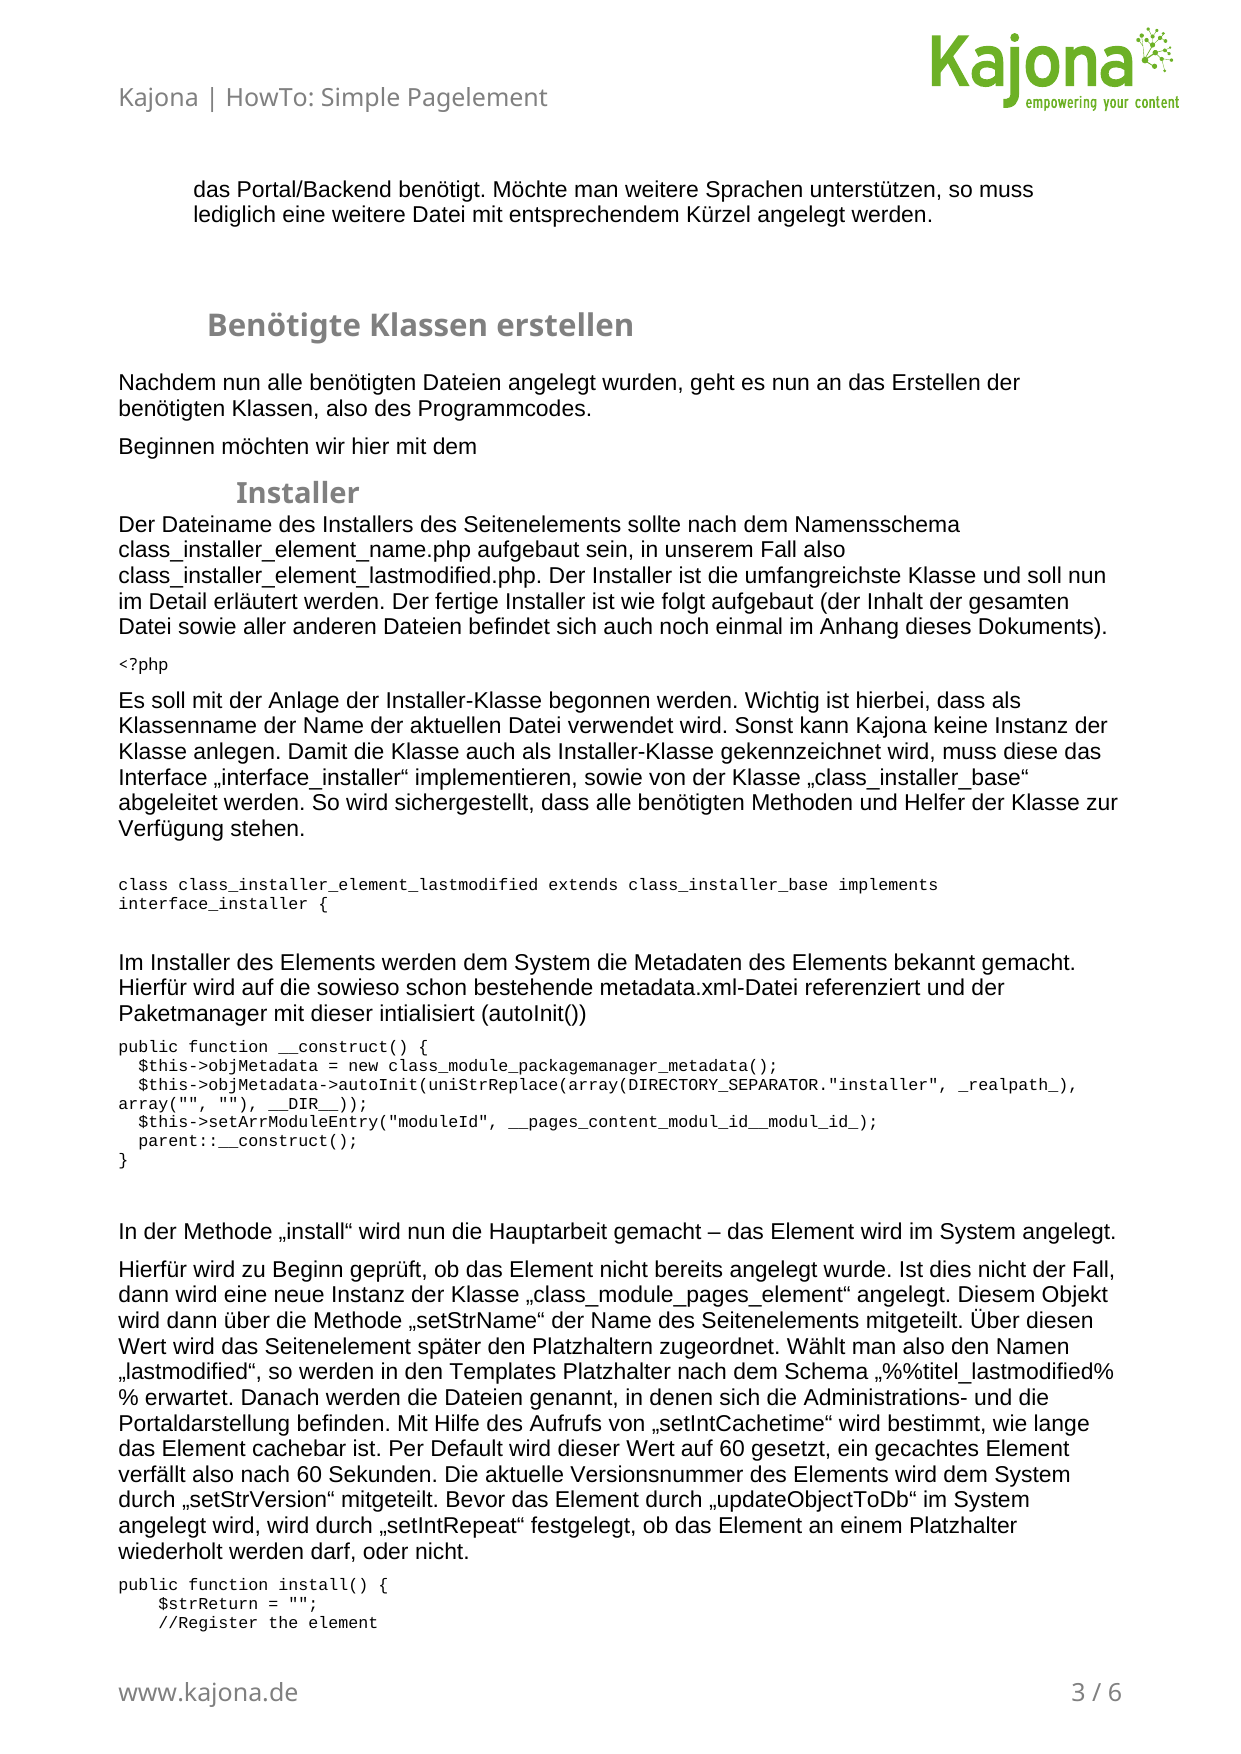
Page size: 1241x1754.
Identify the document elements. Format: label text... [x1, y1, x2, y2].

text In der Methode „install“ wird nun die Hauptarbeit gemacht – das Element wird im System angelegt. [118, 1218, 1122, 1244]
text Es soll mit der Anlage der Installer-Klasse begonnen werden. Wichtig ist hierbei, dass als Klassenname der Name der aktuellen Datei verwendet wird. Sonst kann Kajona keine Instanz der Klasse anlegen. Damit die Klasse auch als Installer-Klasse gekennzeichnet wird, muss diese das Interface „interface_installer“ implementieren, sowie von der Klasse „class_installer_base“ abgeleitet werden. So wird sichergestellt, dass alle benötigten Methoden und Helfer der Klasse zur Verfügung stehen. [118, 687, 1122, 841]
subtitle Installer [118, 472, 1122, 512]
list das Portal/Backend benötigt. Möchte man weitere Sprachen unterstützen, so muss lediglich eine weitere Datei mit entsprechendem Kürzel angelegt werden. [156, 177, 1122, 228]
text Der Dateiname des Installers des Seitenelements sollte nach dem Namensschema class_installer_element_name.php aufgebaut sein, in unserem Fall also class_installer_element_lastmodified.php. Der Installer ist die umfangreichste Klasse und soll nun im Detail erläutert werden. Der fertige Installer ist wie folgt aufgebaut (der Inhalt der gesamten Datei sowie aller anderen Dateien befindet sich auch noch einmal im Anhang dieses Dokuments). [118, 512, 1122, 640]
text Beginnen möchten wir hier mit dem [118, 434, 1122, 459]
text class class_installer_element_lastmodified extends class_installer_base implements interface_installer { [118, 854, 1122, 937]
text <?php [118, 652, 1122, 675]
text Hierfür wird zu Beginn geprüft, ob das Element nicht bereits angelegt wurde. Ist dies nicht der Fall, dann wird eine neue Instanz der Klasse „class_module_pages_element“ angelegt. Diesem Objekt wird dann über die Methode „setStrName“ der Name des Seitenelements mitgeteilt. Über diesen Wert wird das Seitenelement später den Platzhaltern zugeordnet. Wählt man also den Namen „lastmodified“, so werden in den Templates Platzhalter nach dem Schema „%%titel_lastmodified%% erwartet. Danach werden die Dateien genannt, in denen sich die Administrations- und die Portaldarstellung befinden. Mit Hilfe des Aufrufs von „setIntCachetime“ wird bestimmt, wie lange das Element cachebar ist. Per Default wird dieser Wert auf 60 gesetzt, ein gecachtes Element verfällt also nach 60 Sekunden. Die aktuelle Versionsnummer des Elements wird dem System durch „setStrVersion“ mitgeteilt. Bevor das Element durch „updateObjectToDb“ im System angelegt wird, wird durch „setIntRepeat“ festgelegt, ob das Element an einem Platzhalter wiederholt werden darf, oder nicht. [118, 1256, 1122, 1564]
subtitle Benötigte Klassen erstellen [118, 303, 1122, 346]
text Nachdem nun alle benötigten Dateien angelegt wurden, geht es nun an das Erstellen der benötigten Klassen, also des Programmcodes. [118, 370, 1122, 421]
text public function install() { $strReturn = ""; //Register the element [118, 1576, 1122, 1633]
text public function __construct() { $this->objMetadata = new class_module_packagemanager_metadata(); $this->objMetadata->autoInit(uniStrReplace(array(DIRECTORY_SEPARATOR."installer", _realpath_), array("", ""), __DIR__)); $this->setArrModuleEntry("moduleId", __pages_content_modul_id__modul_id_); parent::__construct(); } [118, 1039, 1122, 1171]
text Im Installer des Elements werden dem System die Metadaten des Elements bekannt gemacht. Hierfür wird auf die sowieso schon bestehende metadata.xml-Datei referenziert und der Paketmanager mit dieser intialisiert (autoInit()) [118, 949, 1122, 1026]
